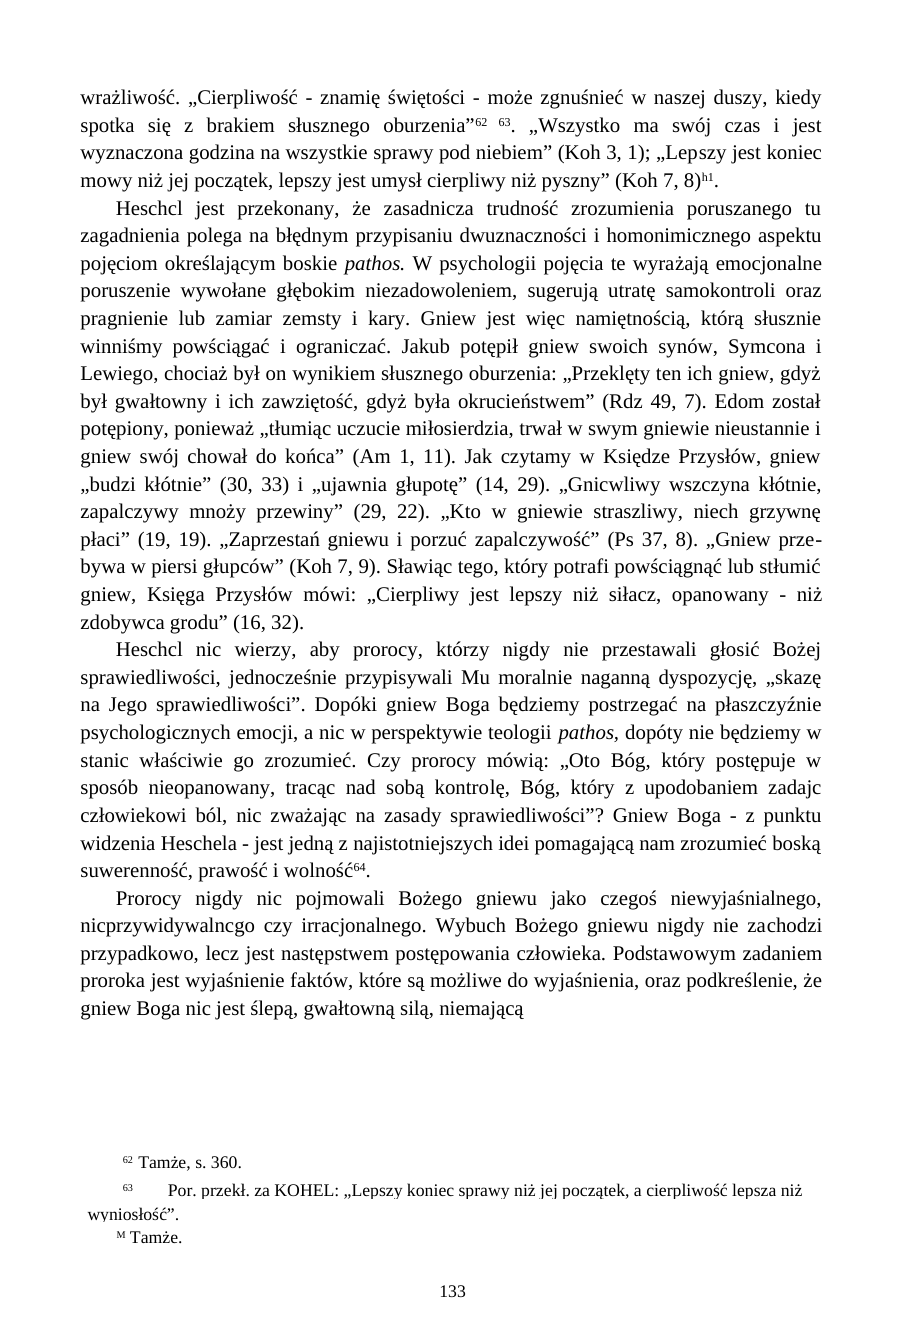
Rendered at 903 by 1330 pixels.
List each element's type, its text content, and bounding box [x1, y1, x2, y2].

text wrażliwość. „Cierpliwość - znamię świętości - może zgnuśnieć w naszej duszy, kiedy spotka się z brakiem słusznego oburzenia”62 63. „Wszystko ma swój czas i jest wyznaczona godzina na wszystkie sprawy pod niebiem” (Koh 3, 1); „Lep­szy jest koniec mowy niż jej początek, lepszy jest umysł cierpliwy niż pyszny” (Koh 7, 8)h1. [80, 85, 822, 192]
text Heschcl nic wierzy, aby prorocy, którzy nigdy nie przestawali głosić Bożej sprawiedliwości, jednocześnie przypisywali Mu moralnie naganną dyspozycję, „skazę na Jego sprawiedliwości”. Dopóki gniew Boga będziemy postrzegać na płaszczyźnie psychologicznych emocji, a nic w perspektywie teologii pathos, dopóty nie będziemy w stanic właściwie go zrozumieć. Czy prorocy mówią: „Oto Bóg, który postępuje w sposób nieopanowany, tracąc nad sobą kontro­lę, Bóg, który z upodobaniem zadajc człowiekowi ból, nic zważając na zasa­dy sprawiedliwości”? Gniew Boga - z punktu widzenia Heschela - jest jedną z najistotniejszych idei pomagającą nam zrozumieć boską suwerenność, pra­wość i wolność64. [80, 637, 822, 882]
text 62 Tamże, s. 360. [123, 1152, 821, 1172]
text 133 [439, 1281, 470, 1301]
text wyniosłość”. [87, 1204, 821, 1221]
text Heschcl jest przekonany, że zasadnicza trudność zrozumienia poruszanego tu zagadnienia polega na błędnym przypisaniu dwuznaczności i homonimicznego aspektu pojęciom określającym boskie pathos. W psychologii pojęcia te wyra­żają emocjonalne poruszenie wywołane głębokim niezadowoleniem, sugerują utratę samokontroli oraz pragnienie lub zamiar zemsty i kary. Gniew jest więc namiętnością, którą słusznie winniśmy powściągać i ograniczać. Jakub potępił gniew swoich synów, Symcona i Lewiego, chociaż był on wynikiem słusznego oburzenia: „Przeklęty ten ich gniew, gdyż był gwałtowny i ich zawziętość, gdyż była okrucieństwem” (Rdz 49, 7). Edom został potępiony, ponieważ „tłumiąc uczucie miłosierdzia, trwał w swym gniewie nieustannie i gniew swój chował do końca” (Am 1, 11). Jak czytamy w Księdze Przysłów, gniew „budzi kłótnie” (30, 33) i „ujawnia głupotę” (14, 29). „Gnicwliwy wszczyna kłótnie, zapalczy­wy mnoży przewiny” (29, 22). „Kto w gniewie straszliwy, niech grzywnę płaci” (19, 19). „Zaprzestań gniewu i porzuć zapalczywość” (Ps 37, 8). „Gniew prze­bywa w piersi głupców” (Koh 7, 9). Sławiąc tego, który potrafi powściągnąć lub stłumić gniew, Księga Przysłów mówi: „Cierpliwy jest lepszy niż siłacz, opano­wany - niż zdobywca grodu” (16, 32). [80, 196, 822, 634]
text Prorocy nigdy nic pojmowali Bożego gniewu jako czegoś niewyjaśnialnego, nicprzywidywalncgo czy irracjonalnego. Wybuch Bożego gniewu nigdy nie za­chodzi przypadkowo, lecz jest następstwem postępowania człowieka. Podstawo­wym zadaniem proroka jest wyjaśnienie faktów, które są możliwe do wyjaśnie­nia, oraz podkreślenie, że gniew Boga nic jest ślepą, gwałtowną silą, niemającą [80, 886, 822, 1020]
text M Tamże. [116, 1227, 821, 1247]
text 63 Por. przekł. za KOHEL: „Lepszy koniec sprawy niż jej początek, a cierpliwość lepsza niż [123, 1180, 821, 1198]
